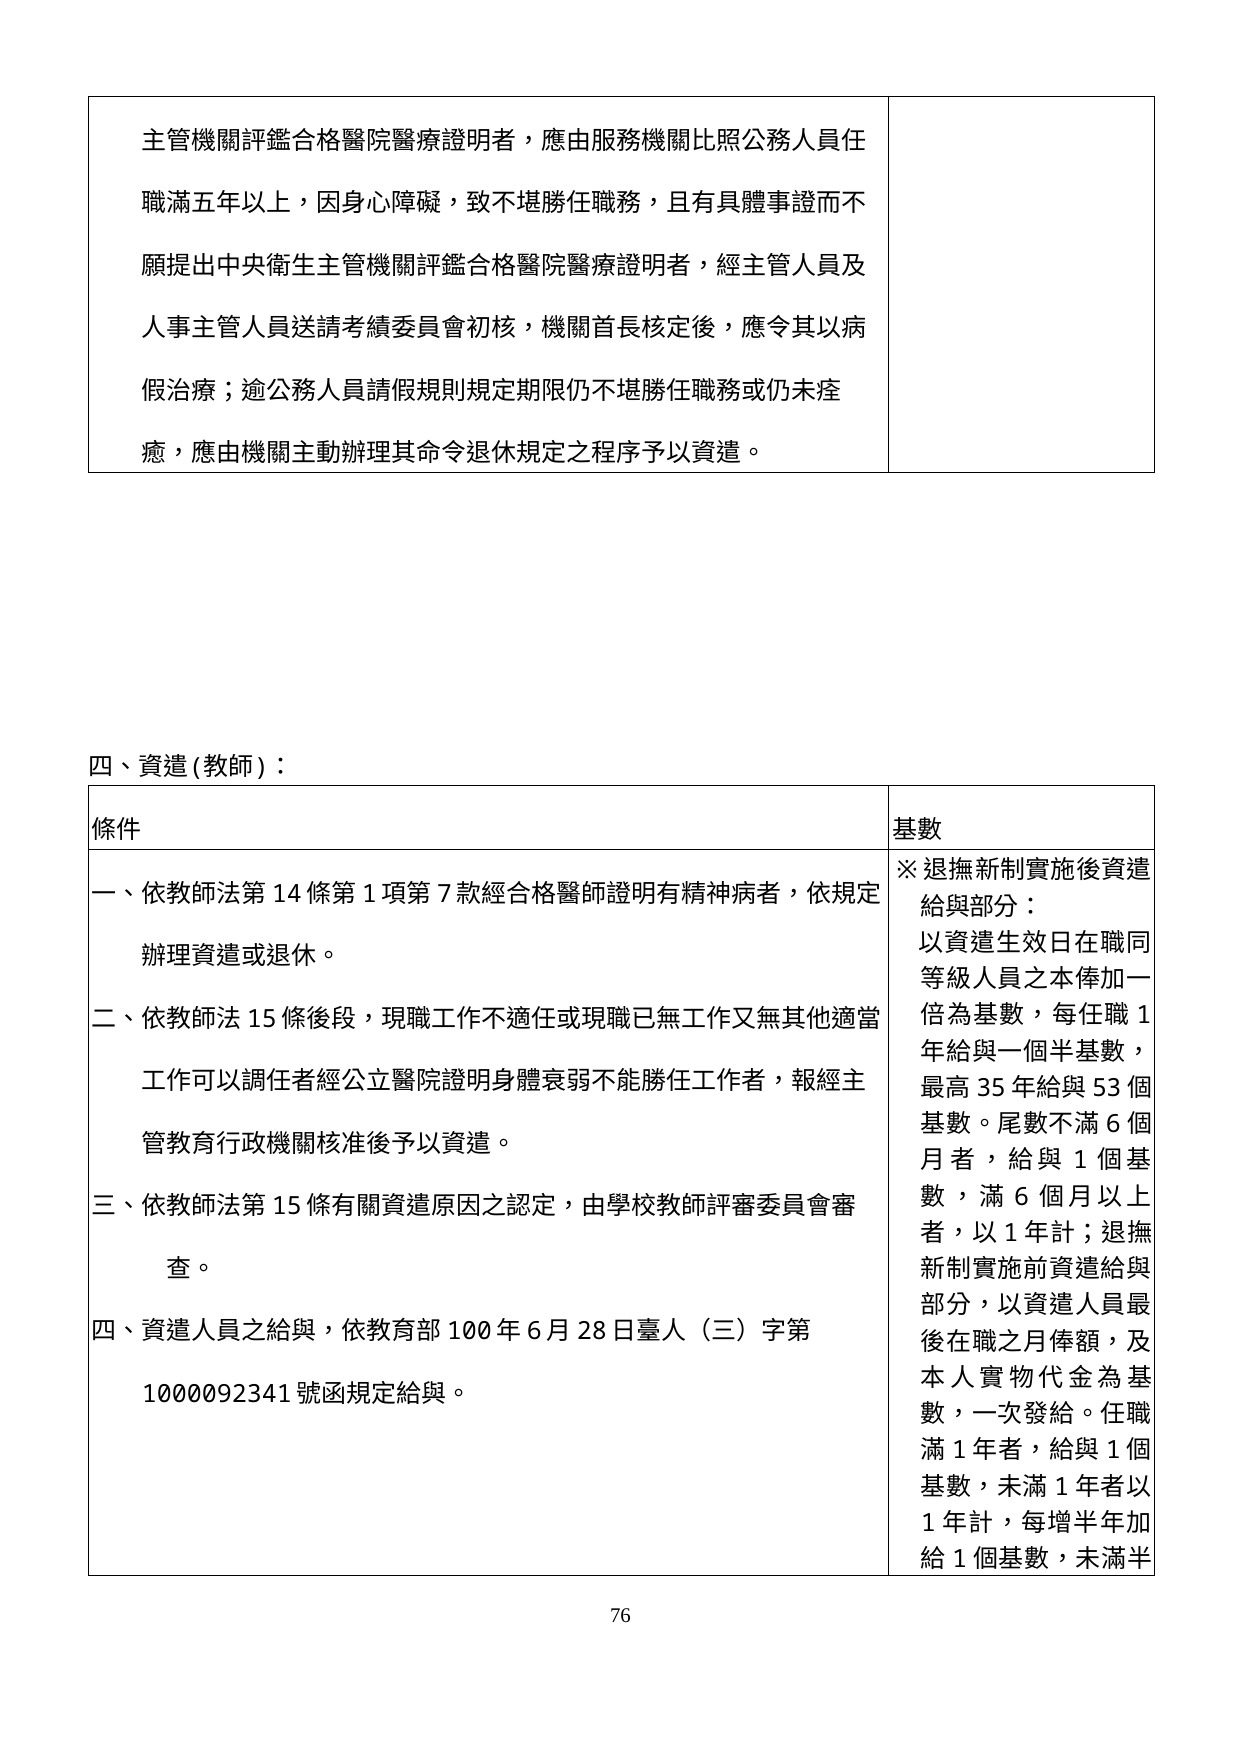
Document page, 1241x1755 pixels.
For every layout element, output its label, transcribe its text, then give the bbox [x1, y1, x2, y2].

table_cell 一、依教師法第14條第1項第7款經合格醫師證明有精神病者，依規定辦理資遣或退休。 二、依教師法15條後段，現職工作不適任或現職已無工作又無其他適當工作可以調任者經公立醫院證明身體衰弱不能勝任工作者，報經主管教育行政機關核准後予以資遣。 三、依教師法第15條有關資遣原因之認定，由學校教師評審委員會審查。 四、資遣人員之給與，依教育部100年6月28日臺人（三）字第1000092341號函規定給與。 [89, 850, 888, 1575]
table_cell [889, 97, 1154, 472]
table_header 基數 [889, 786, 1154, 849]
text 四、資遣(教師)： [89, 723, 1152, 785]
table_cell ※退撫新制實施後資遣給與部分： 以資遣生效日在職同等級人員之本俸加一倍為基數，每任職1年給與一個半基數，最高35年給與53個基數。尾數不滿6個月者，給與1個基數，滿6個月以上者，以1年計；退撫新制實施前資遣給與部分，以資遣人員最後在職之月俸額，及本人實物代金為基數，一次發給。任職滿1年者，給與1個基數，未滿1年者以1年計，每增半年加給1個基數，未滿半 [889, 850, 1154, 1575]
table_cell 主管機關評鑑合格醫院醫療證明者，應由服務機關比照公務人員任職滿五年以上，因身心障礙，致不堪勝任職務，且有具體事證而不願提出中央衛生主管機關評鑑合格醫院醫療證明者，經主管人員及人事主管人員送請考績委員會初核，機關首長核定後，應令其以病假治療；逾公務人員請假規則規定期限仍不堪勝任職務或仍未痊癒，應由機關主動辦理其命令退休規定之程序予以資遣。 [89, 97, 888, 472]
table_header 條件 [89, 786, 888, 849]
